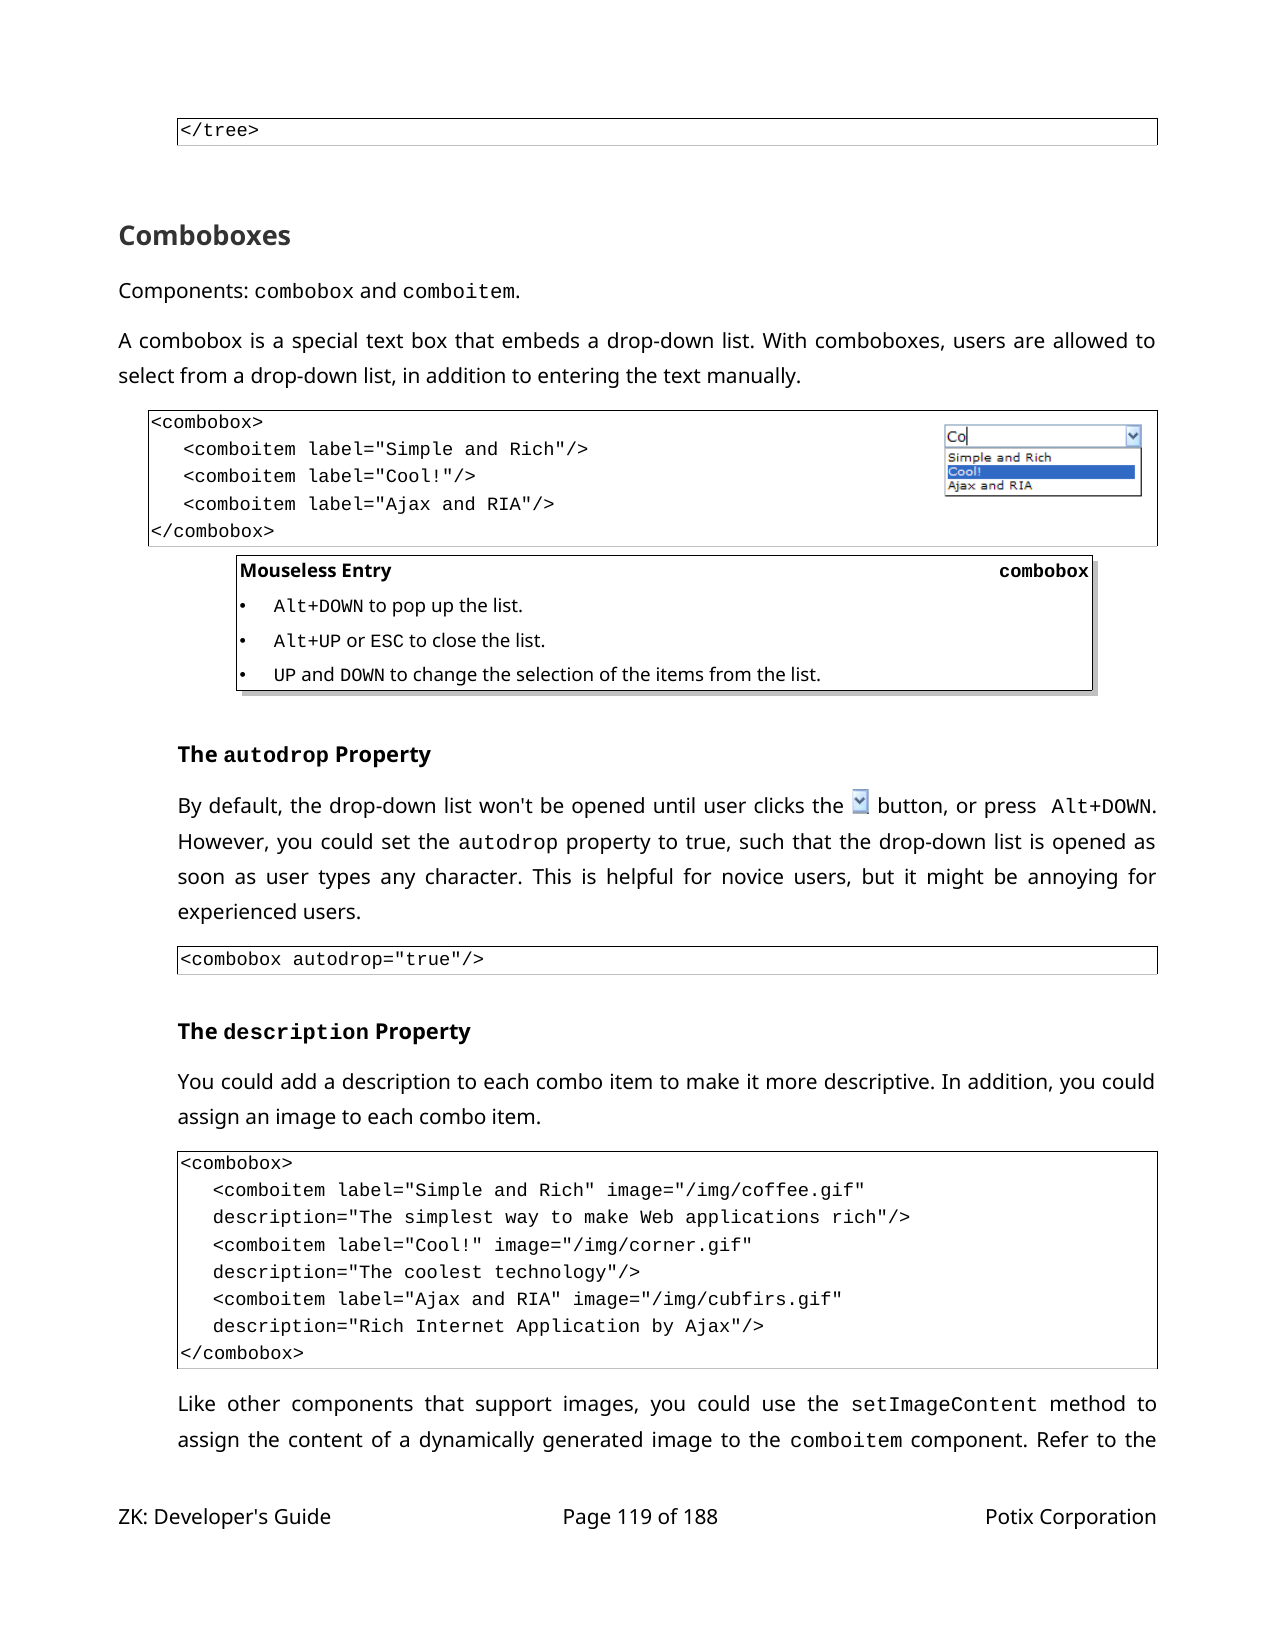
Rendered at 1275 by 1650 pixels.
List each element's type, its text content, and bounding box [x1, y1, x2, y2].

subtitle Comboboxes [118, 216, 1157, 253]
text <comboitem label="Simple and Rich" image="/img/coffee.gif" [178, 1178, 1157, 1202]
subtitle The description Property [177, 1016, 1157, 1046]
text You could add a description to each combo item to make it more descriptive. In addition, you could assign an image to each combo item. [177, 1067, 1157, 1130]
subtitle The autodrop Property [177, 739, 1157, 769]
text <comboitem label="Simple and Rich"/> [149, 437, 941, 461]
text <combobox> [178, 1152, 1157, 1175]
text <comboitem label="Ajax and RIA" image="/img/cubfirs.gif" [178, 1287, 1157, 1311]
text <combobox> [149, 411, 1157, 434]
list UP and DOWN to change the selection of the items from the list. [237, 658, 1092, 690]
list Alt+DOWN to pop up the list. [237, 589, 1092, 618]
text <comboitem label="Cool!" image="/img/corner.gif" [178, 1232, 1157, 1257]
text </tree> [178, 119, 1157, 145]
text By default, the drop-down list won't be opened until user clicks the button, or press Alt+DOWN. However, you could set the autodrop property to true, such that the drop-down list is opened as soon as user types any character. This is helpful for novice users, but it might be annoying for experienced users. [177, 789, 1157, 926]
text </combobox> [178, 1341, 1157, 1368]
text <comboitem label="Ajax and RIA"/> [149, 491, 1157, 516]
text Mouseless Entry combobox [237, 556, 1092, 583]
text description="The simplest way to make Web applications rich"/> [178, 1205, 1157, 1229]
text <combobox autodrop="true"/> [178, 947, 1157, 974]
text Components: combobox and comboitem. [118, 277, 1157, 305]
text Like other components that support images, you could use the setImageContent method to assign the content of a dynamically generated image to the comboitem component. Refer to the [177, 1389, 1157, 1453]
text <comboitem label="Cool!"/> [149, 464, 941, 488]
text A combobox is a special text box that embeds a drop-down list. With comboboxes, users are allowed to select from a drop-down list, in addition to entering the text manually. [118, 326, 1157, 389]
picture [941, 421, 1150, 500]
text </combobox> [149, 519, 1157, 546]
picture [852, 789, 870, 814]
text description="The coolest technology"/> [178, 1260, 1157, 1284]
text description="Rich Internet Application by Ajax"/> [178, 1314, 1157, 1338]
list Alt+UP or ESC to close the list. [237, 624, 1092, 653]
